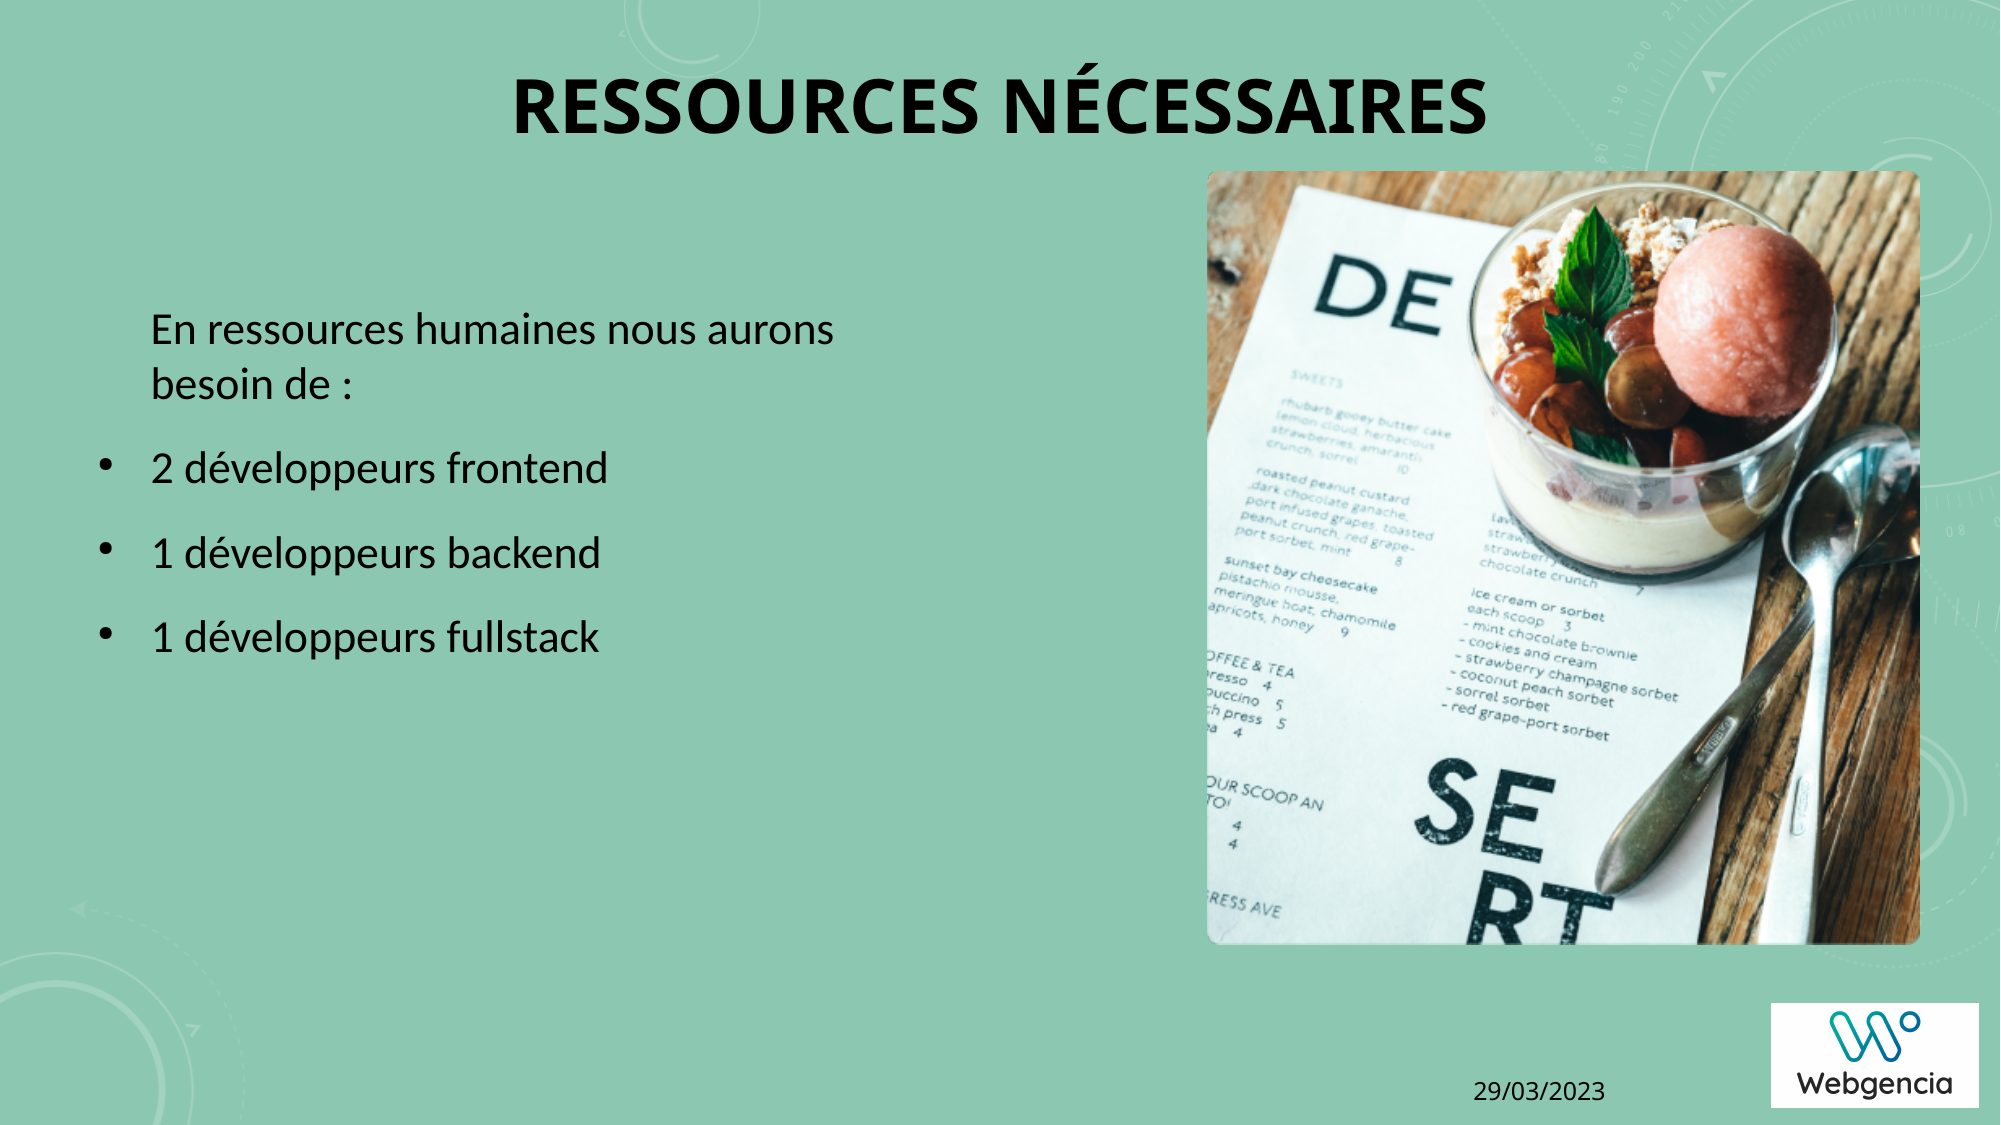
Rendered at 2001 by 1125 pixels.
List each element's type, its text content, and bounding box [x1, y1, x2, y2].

list En ressources humaines nous aurons besoin de : 2 développeurs frontend 1 développeurs backend 1 développeurs fullstack [64, 273, 892, 688]
text_box 29/03/2023 [1425, 1063, 1654, 1119]
title Ressources nécessaires [155, 35, 1845, 172]
picture [0, 0, 2000, 1125]
